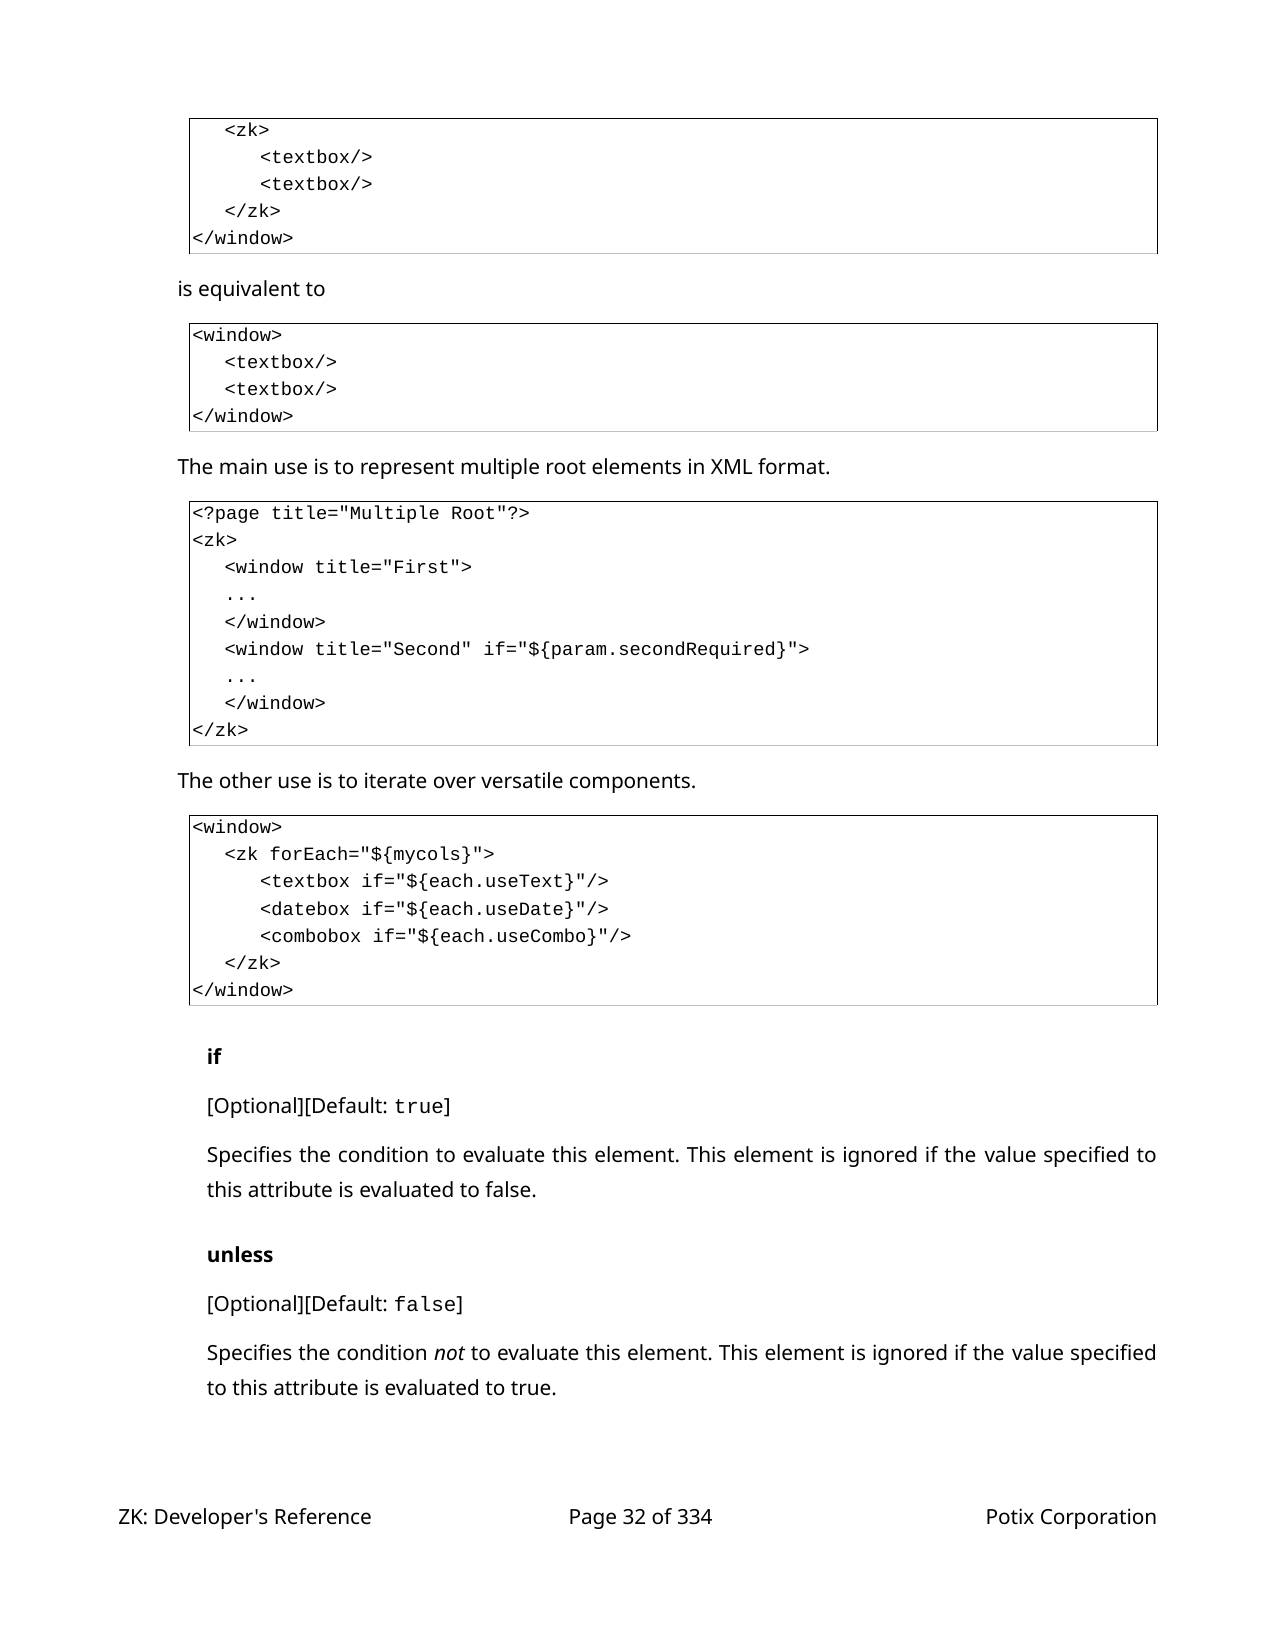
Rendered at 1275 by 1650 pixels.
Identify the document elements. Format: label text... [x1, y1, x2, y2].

text Specifies the condition not to evaluate this element. This element is ignored if the value specified to this attribute is evaluated to true. [207, 1338, 1157, 1402]
text </zk> [190, 951, 1157, 975]
text </window> [190, 691, 1157, 715]
text </window> [190, 609, 1157, 634]
text </zk> [190, 199, 1157, 223]
text </window> [190, 978, 1157, 1005]
text </zk> [190, 718, 1157, 745]
text <window title="First"> [190, 555, 1157, 579]
text <textbox/> <textbox/> [190, 350, 1157, 401]
text <zk> [190, 119, 1157, 142]
text ... [190, 664, 1157, 688]
text <combobox if="${each.useCombo}"/> [190, 924, 1157, 948]
text [Optional][Default: false] [207, 1289, 1157, 1318]
text <zk forEach="${mycols}"> [190, 842, 1157, 866]
text ... [190, 582, 1157, 607]
text <window title="Second" if="${param.secondRequired}"> [190, 637, 1157, 661]
text Specifies the condition to evaluate this element. This element is ignored if the value specified to this attribute is evaluated to false. [207, 1140, 1157, 1203]
text </window> [190, 404, 1157, 431]
text <?page title="Multiple Root"?> [190, 502, 1157, 525]
text [Optional][Default: true] [207, 1091, 1157, 1119]
subtitle unless [207, 1240, 1157, 1268]
subtitle if [207, 1042, 1157, 1070]
text The main use is to represent multiple root elements in XML format. [177, 452, 1157, 480]
text <textbox if="${each.useText}"/> [190, 869, 1157, 894]
text <window> [190, 816, 1157, 839]
text </window> [190, 226, 1157, 253]
text <textbox/> <textbox/> [190, 145, 1157, 196]
text is equivalent to [177, 274, 1157, 302]
text The other use is to iterate over versatile components. [177, 766, 1157, 794]
text <window> [190, 324, 1157, 347]
text <datebox if="${each.useDate}"/> [190, 897, 1157, 921]
text <zk> [190, 528, 1157, 552]
